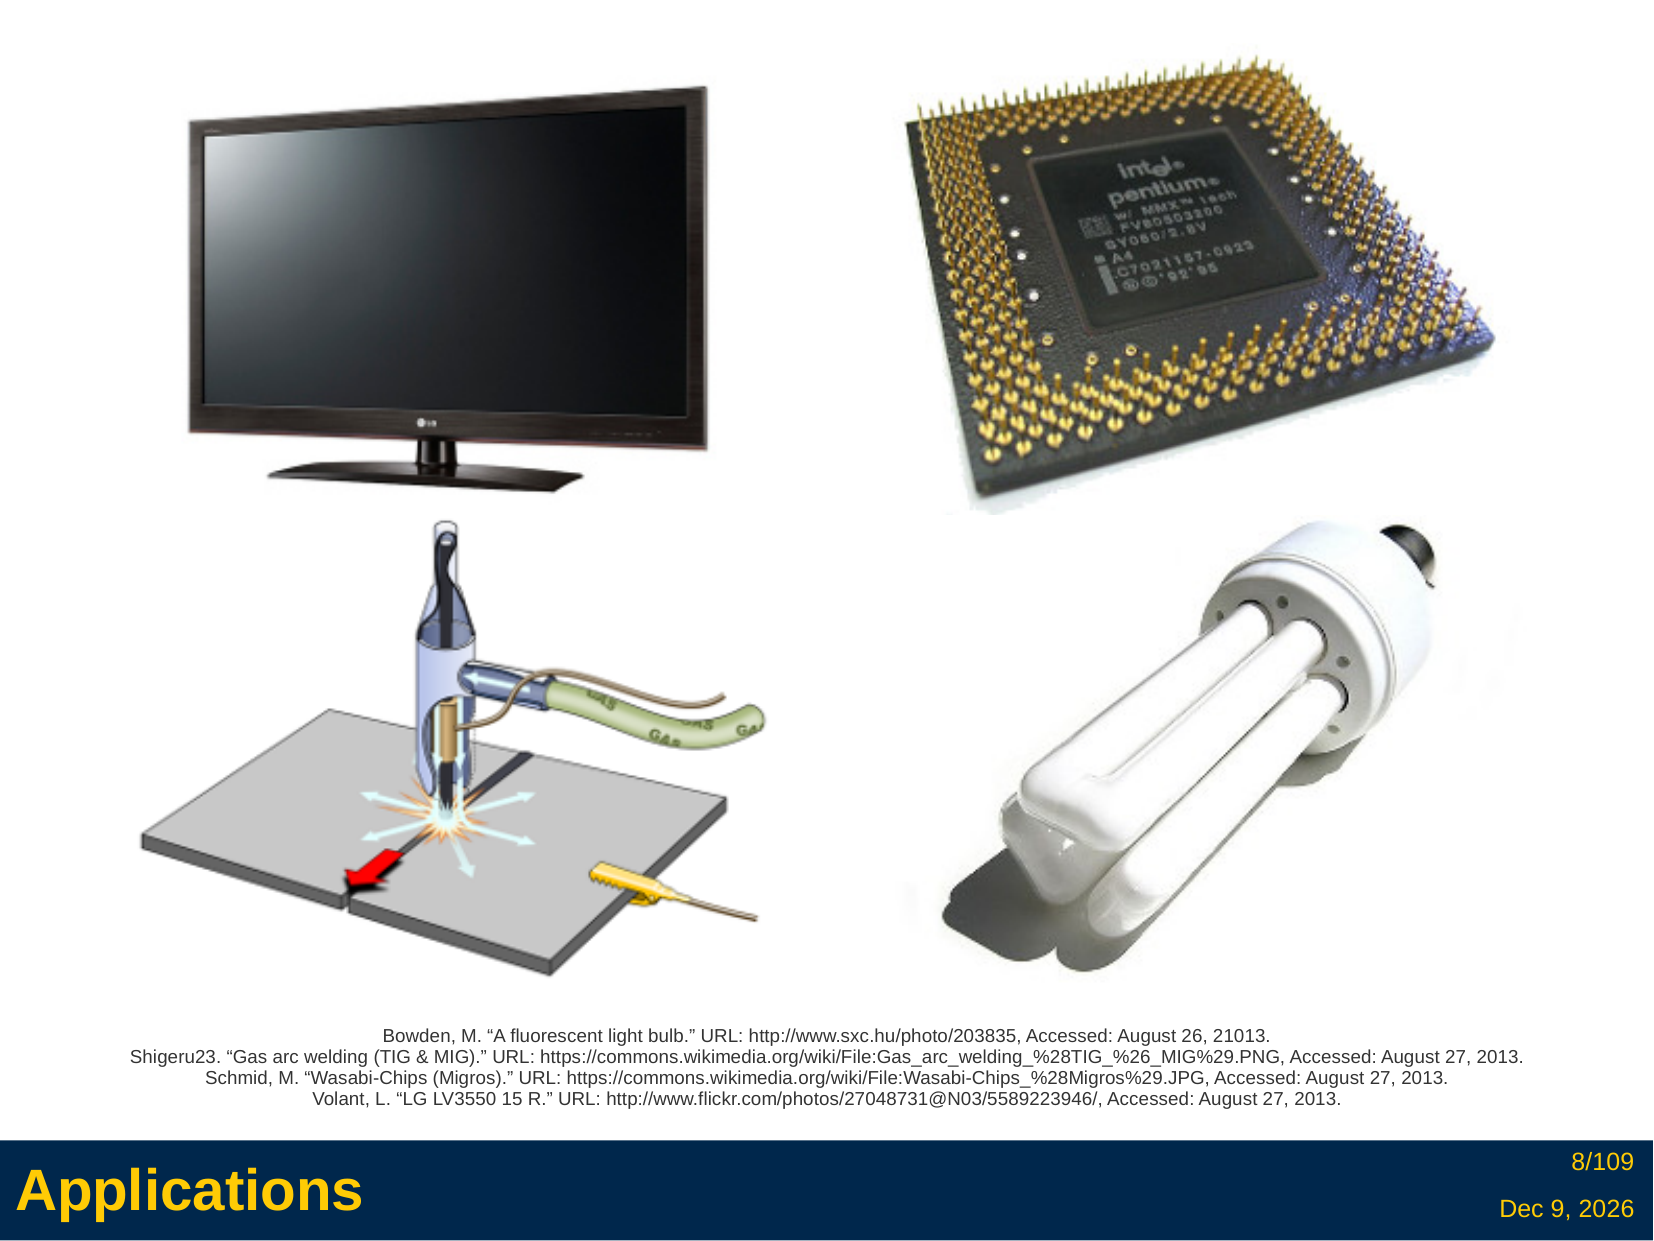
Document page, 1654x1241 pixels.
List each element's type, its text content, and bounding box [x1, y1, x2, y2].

title Applications [14, 1140, 1380, 1241]
picture [82, 43, 1571, 989]
text_box Bowden, M. “A fluorescent light bulb.” URL: http://www.sxc.hu/photo/203835, Accessed: August 26, 21013. Shigeru23. “Gas arc welding (TIG & MIG).” URL: https://commons.wikimedia.org/wiki/File:Gas_arc_welding_%28TIG_%26_MIG%29.PNG, Accessed: August 27, 2013. Schmid, M. “Wasabi-Chips (Migros).” URL: https://commons.wikimedia.org/wiki/File:Wasabi-Chips_%28Migros%29.JPG, Accessed: August 27, 2013. Volant, L. “LG LV3550 15 R.” URL: http://www.flickr.com/photos/27048731@N03/5589223946/, Accessed: August 27, 2013. [0, 1017, 1653, 1140]
